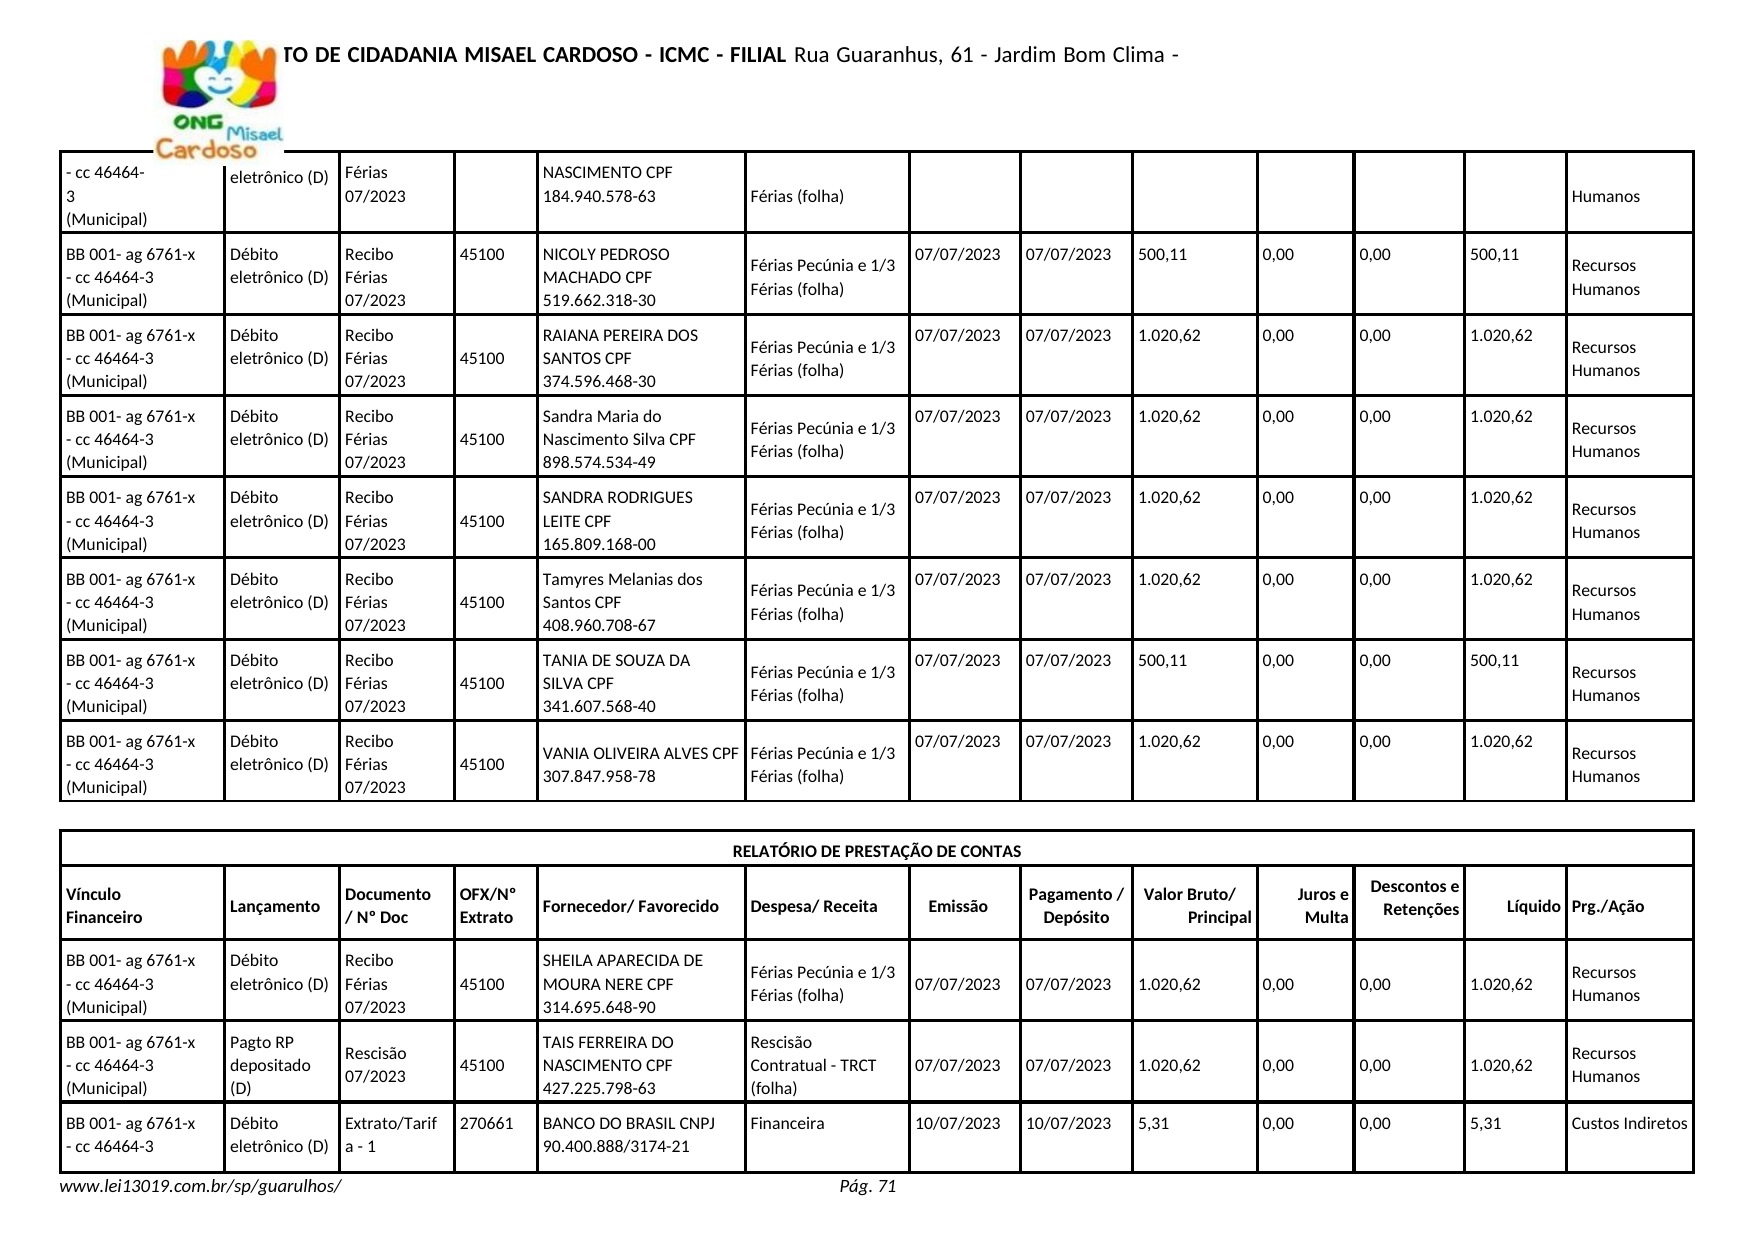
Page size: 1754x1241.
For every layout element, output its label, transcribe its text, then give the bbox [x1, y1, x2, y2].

table_cell BB 001- ag 6761-x - cc 46464-3 (Municipal) [62, 316, 223, 394]
table_cell Débito eletrônico (D) [226, 316, 338, 394]
table_cell Débito eletrônico (D) [226, 478, 338, 556]
table_cell 0,00 [1356, 722, 1463, 800]
table_cell Recibo Férias 07/2023 [341, 559, 453, 637]
table_cell 07/07/2023 [911, 641, 1019, 719]
table_cell 5,31 [1134, 1104, 1256, 1171]
table_cell 500,11 [1466, 641, 1565, 719]
table_cell Recibo Férias 07/2023 [341, 722, 453, 800]
table_cell 07/07/2023 [911, 234, 1019, 312]
table_cell TANIA DE SOUZA DA SILVA CPF 341.607.568-40 [539, 641, 744, 719]
table_cell Débito eletrônico (D) [226, 397, 338, 475]
table_cell Férias Pecúnia e 1/3 Férias (folha) [747, 641, 908, 719]
table_cell 0,00 [1356, 641, 1463, 719]
table_cell 45100 [456, 941, 536, 1019]
table_cell Custos Indiretos [1568, 1104, 1692, 1171]
table_cell RAIANA PEREIRA DOS SANTOS CPF 374.596.468-30 [539, 316, 744, 394]
table_cell 1.020,62 [1466, 397, 1565, 475]
table_cell Extrato/Tarif a - 1 [341, 1104, 453, 1171]
table_cell BB 001- ag 6761-x - cc 46464-3 (Municipal) [62, 397, 223, 475]
table_cell 0,00 [1259, 559, 1352, 637]
table_cell [1259, 153, 1352, 231]
table_cell 1.020,62 [1466, 722, 1565, 800]
table_cell Recibo Férias 07/2023 [341, 941, 453, 1019]
table_cell 45100 [456, 478, 536, 556]
table_cell 07/07/2023 [1022, 478, 1131, 556]
table_cell 0,00 [1259, 316, 1352, 394]
table_cell Sandra Maria do Nascimento Silva CPF 898.574.534-49 [539, 397, 744, 475]
table_cell Férias Pecúnia e 1/3 Férias (folha) [747, 559, 908, 637]
table_cell 07/07/2023 [1022, 316, 1131, 394]
table_cell Juros e Multa [1259, 867, 1352, 938]
table_cell 0,00 [1259, 478, 1352, 556]
table_cell BB 001- ag 6761-x - cc 46464-3 (Municipal) [62, 641, 223, 719]
table_cell Férias 07/2023 [341, 153, 453, 231]
table_cell 0,00 [1356, 1104, 1463, 1171]
table_cell NASCIMENTO CPF 184.940.578-63 [539, 153, 744, 231]
table_cell Fornecedor/ Favorecido [539, 867, 744, 938]
table_cell 0,00 [1356, 234, 1463, 312]
table_cell 1.020,62 [1134, 478, 1256, 556]
table_cell TAIS FERREIRA DO NASCIMENTO CPF 427.225.798-63 [539, 1022, 744, 1100]
table_cell 07/07/2023 [911, 722, 1019, 800]
table_cell 0,00 [1356, 397, 1463, 475]
table_cell 07/07/2023 [1022, 1022, 1131, 1100]
table_cell [1134, 153, 1256, 231]
table_cell 07/07/2023 [1022, 722, 1131, 800]
table_cell Débito eletrônico (D) [226, 941, 338, 1019]
table_cell 1.020,62 [1466, 559, 1565, 637]
table_cell Recursos Humanos [1568, 1022, 1692, 1100]
table_cell 0,00 [1356, 478, 1463, 556]
table_cell 07/07/2023 [1022, 559, 1131, 637]
table_cell BB 001- ag 6761-x - cc 46464-3 (Municipal) [62, 941, 223, 1019]
table_cell 07/07/2023 [911, 559, 1019, 637]
table_cell 07/07/2023 [911, 316, 1019, 394]
table_cell 1.020,62 [1134, 316, 1256, 394]
table_cell 45100 [456, 234, 536, 312]
table_cell Recibo Férias 07/2023 [341, 234, 453, 312]
table_cell [911, 153, 1019, 231]
table_cell BB 001- ag 6761-x - cc 46464-3 (Municipal) [62, 234, 223, 312]
table_cell Despesa/ Receita [747, 867, 908, 938]
table_cell BB 001- ag 6761-x - cc 46464-3 [62, 1104, 223, 1171]
table_cell Recibo Férias 07/2023 [341, 397, 453, 475]
table_cell Recursos Humanos [1568, 397, 1692, 475]
table_cell Férias Pecúnia e 1/3 Férias (folha) [747, 941, 908, 1019]
table_cell 0,00 [1356, 941, 1463, 1019]
table_cell 0,00 [1356, 1022, 1463, 1100]
table_cell BB 001- ag 6761-x - cc 46464-3 (Municipal) [62, 722, 223, 800]
table_cell 1.020,62 [1466, 478, 1565, 556]
table_cell Documento / Nº Doc [341, 867, 453, 938]
table_cell eletrônico (D) [226, 153, 338, 231]
table_cell 5,31 [1466, 1104, 1565, 1171]
table_cell Férias Pecúnia e 1/3 Férias (folha) [747, 478, 908, 556]
table_cell Férias (folha) [747, 153, 908, 231]
table_cell Recursos Humanos [1568, 722, 1692, 800]
table_cell 07/07/2023 [911, 941, 1019, 1019]
table_cell SANDRA RODRIGUES LEITE CPF 165.809.168-00 [539, 478, 744, 556]
table_cell 0,00 [1356, 316, 1463, 394]
table_cell 10/07/2023 [911, 1104, 1019, 1171]
table_cell Valor Bruto/ Principal [1134, 867, 1256, 938]
table_cell Débito eletrônico (D) [226, 1104, 338, 1171]
table_cell NICOLY PEDROSO MACHADO CPF 519.662.318-30 [539, 234, 744, 312]
table_cell Débito eletrônico (D) [226, 722, 338, 800]
table_cell Débito eletrônico (D) [226, 559, 338, 637]
table_cell Férias Pecúnia e 1/3 Férias (folha) [747, 722, 908, 800]
table_cell Recibo Férias 07/2023 [341, 641, 453, 719]
table_header RELATÓRIO DE PRESTAÇÃO DE CONTAS [62, 832, 1692, 864]
table_cell 1.020,62 [1134, 1022, 1256, 1100]
table_cell - cc 46464-3 (Municipal) [62, 153, 223, 231]
table_cell 0,00 [1259, 1022, 1352, 1100]
table_cell 07/07/2023 [1022, 941, 1131, 1019]
table_cell 270661 [456, 1104, 536, 1171]
table_cell 07/07/2023 [911, 397, 1019, 475]
table_cell 45100 [456, 722, 536, 800]
table_cell 1.020,62 [1466, 1022, 1565, 1100]
table_cell VANIA OLIVEIRA ALVES CPF 307.847.958-78 [539, 722, 744, 800]
table_cell [456, 153, 536, 231]
table_cell Férias Pecúnia e 1/3 Férias (folha) [747, 316, 908, 394]
table_cell BANCO DO BRASIL CNPJ 90.400.888/3174-21 [539, 1104, 744, 1171]
table_cell 0,00 [1356, 559, 1463, 637]
table_cell 500,11 [1466, 234, 1565, 312]
table_cell Férias Pecúnia e 1/3 Férias (folha) [747, 397, 908, 475]
table_cell 45100 [456, 1022, 536, 1100]
table_cell Recursos Humanos [1568, 941, 1692, 1019]
table_cell Líquido [1466, 867, 1565, 938]
table_cell Lançamento [226, 867, 338, 938]
table_cell 07/07/2023 [1022, 397, 1131, 475]
table_cell 45100 [456, 559, 536, 637]
table_cell 500,11 [1134, 641, 1256, 719]
table_cell Pagto RP depositado (D) [226, 1022, 338, 1100]
table_cell Férias Pecúnia e 1/3 Férias (folha) [747, 234, 908, 312]
table_cell OFX/Nº Extrato [456, 867, 536, 938]
table_cell Pagamento / Depósito [1022, 867, 1131, 938]
table_cell Prg./Ação [1568, 867, 1692, 938]
table_cell 45100 [456, 641, 536, 719]
table_cell Recibo Férias 07/2023 [341, 478, 453, 556]
table_cell Recursos Humanos [1568, 641, 1692, 719]
table_cell 0,00 [1259, 641, 1352, 719]
table_cell Recursos Humanos [1568, 478, 1692, 556]
table_cell Vínculo Financeiro [62, 867, 223, 938]
table_cell 45100 [456, 316, 536, 394]
table_cell 0,00 [1259, 234, 1352, 312]
table_cell 07/07/2023 [911, 478, 1019, 556]
table_cell 0,00 [1259, 941, 1352, 1019]
table_cell Recibo Férias 07/2023 [341, 316, 453, 394]
table_cell 45100 [456, 397, 536, 475]
table_cell Recursos Humanos [1568, 559, 1692, 637]
table_cell Financeira [747, 1104, 908, 1171]
table_cell [1022, 153, 1131, 231]
table_cell 07/07/2023 [1022, 641, 1131, 719]
table_cell Emissão [911, 867, 1019, 938]
table_cell 0,00 [1259, 1104, 1352, 1171]
table_cell Recursos Humanos [1568, 234, 1692, 312]
table_cell Rescisão Contratual - TRCT (folha) [747, 1022, 908, 1100]
table_cell Descontos e Retenções [1356, 867, 1463, 938]
table_cell 0,00 [1259, 397, 1352, 475]
table_cell 1.020,62 [1134, 941, 1256, 1019]
table_cell 07/07/2023 [1022, 234, 1131, 312]
table_cell BB 001- ag 6761-x - cc 46464-3 (Municipal) [62, 1022, 223, 1100]
table_cell 500,11 [1134, 234, 1256, 312]
table_cell 1.020,62 [1134, 722, 1256, 800]
table_cell Débito eletrônico (D) [226, 641, 338, 719]
table_cell [1356, 153, 1463, 231]
table_cell [1466, 153, 1565, 231]
table_cell 1.020,62 [1466, 941, 1565, 1019]
table_cell Rescisão 07/2023 [341, 1022, 453, 1100]
table_cell 0,00 [1259, 722, 1352, 800]
table_cell BB 001- ag 6761-x - cc 46464-3 (Municipal) [62, 478, 223, 556]
table_cell Tamyres Melanias dos Santos CPF 408.960.708-67 [539, 559, 744, 637]
table_cell Humanos [1568, 153, 1692, 231]
table_cell SHEILA APARECIDA DE MOURA NERE CPF 314.695.648-90 [539, 941, 744, 1019]
table_cell 1.020,62 [1134, 397, 1256, 475]
table_cell Débito eletrônico (D) [226, 234, 338, 312]
table_cell Recursos Humanos [1568, 316, 1692, 394]
table_cell 1.020,62 [1134, 559, 1256, 637]
table_cell BB 001- ag 6761-x - cc 46464-3 (Municipal) [62, 559, 223, 637]
table_cell 1.020,62 [1466, 316, 1565, 394]
table_cell 10/07/2023 [1022, 1104, 1131, 1171]
table_cell 07/07/2023 [911, 1022, 1019, 1100]
